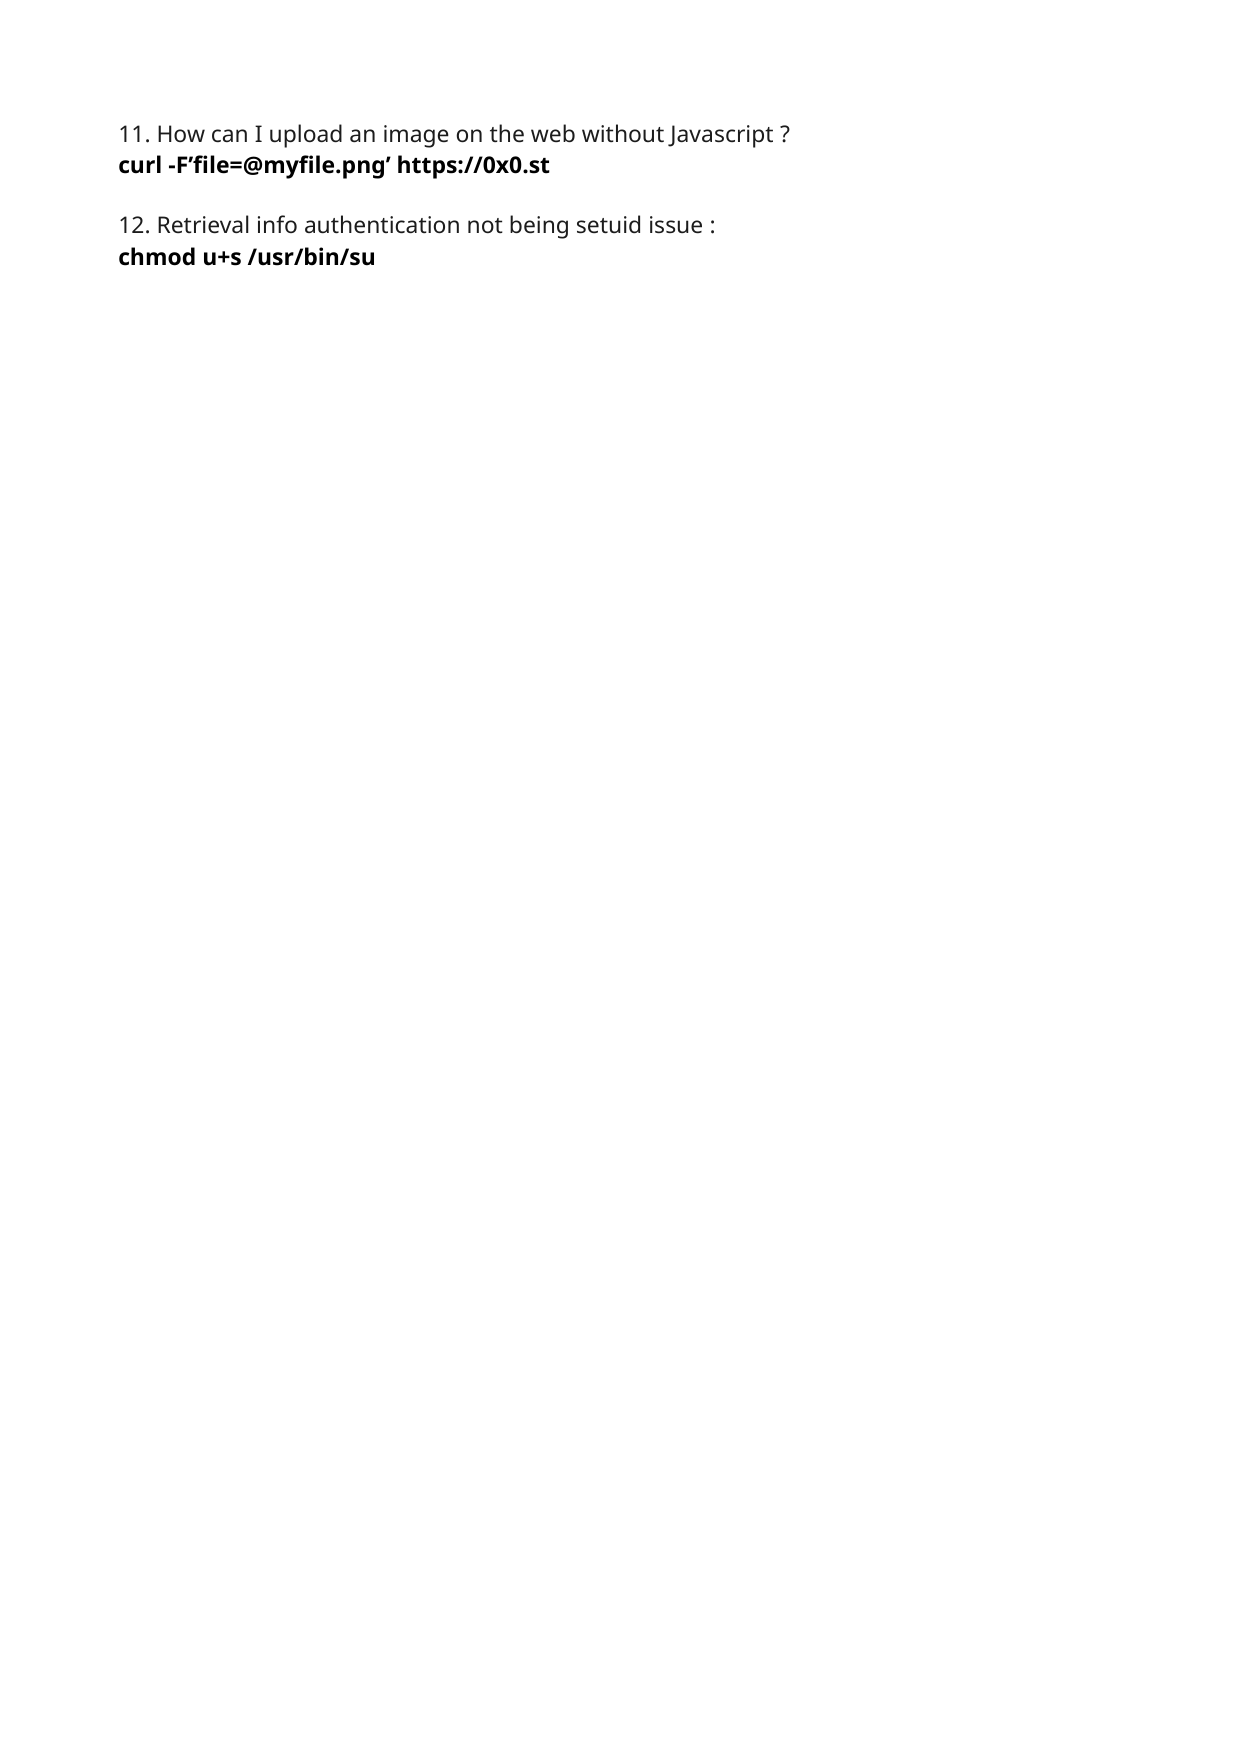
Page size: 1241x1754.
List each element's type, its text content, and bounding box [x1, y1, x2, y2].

text 12. Retrieval info authentication not being setuid issue : [118, 209, 1122, 241]
text 11. How can I upload an image on the web without Javascript ? [118, 118, 1122, 149]
text curl -F’file=@myfile.png’ https://0x0.st [118, 149, 1122, 181]
text chmod u+s /usr/bin/su [118, 241, 1122, 272]
